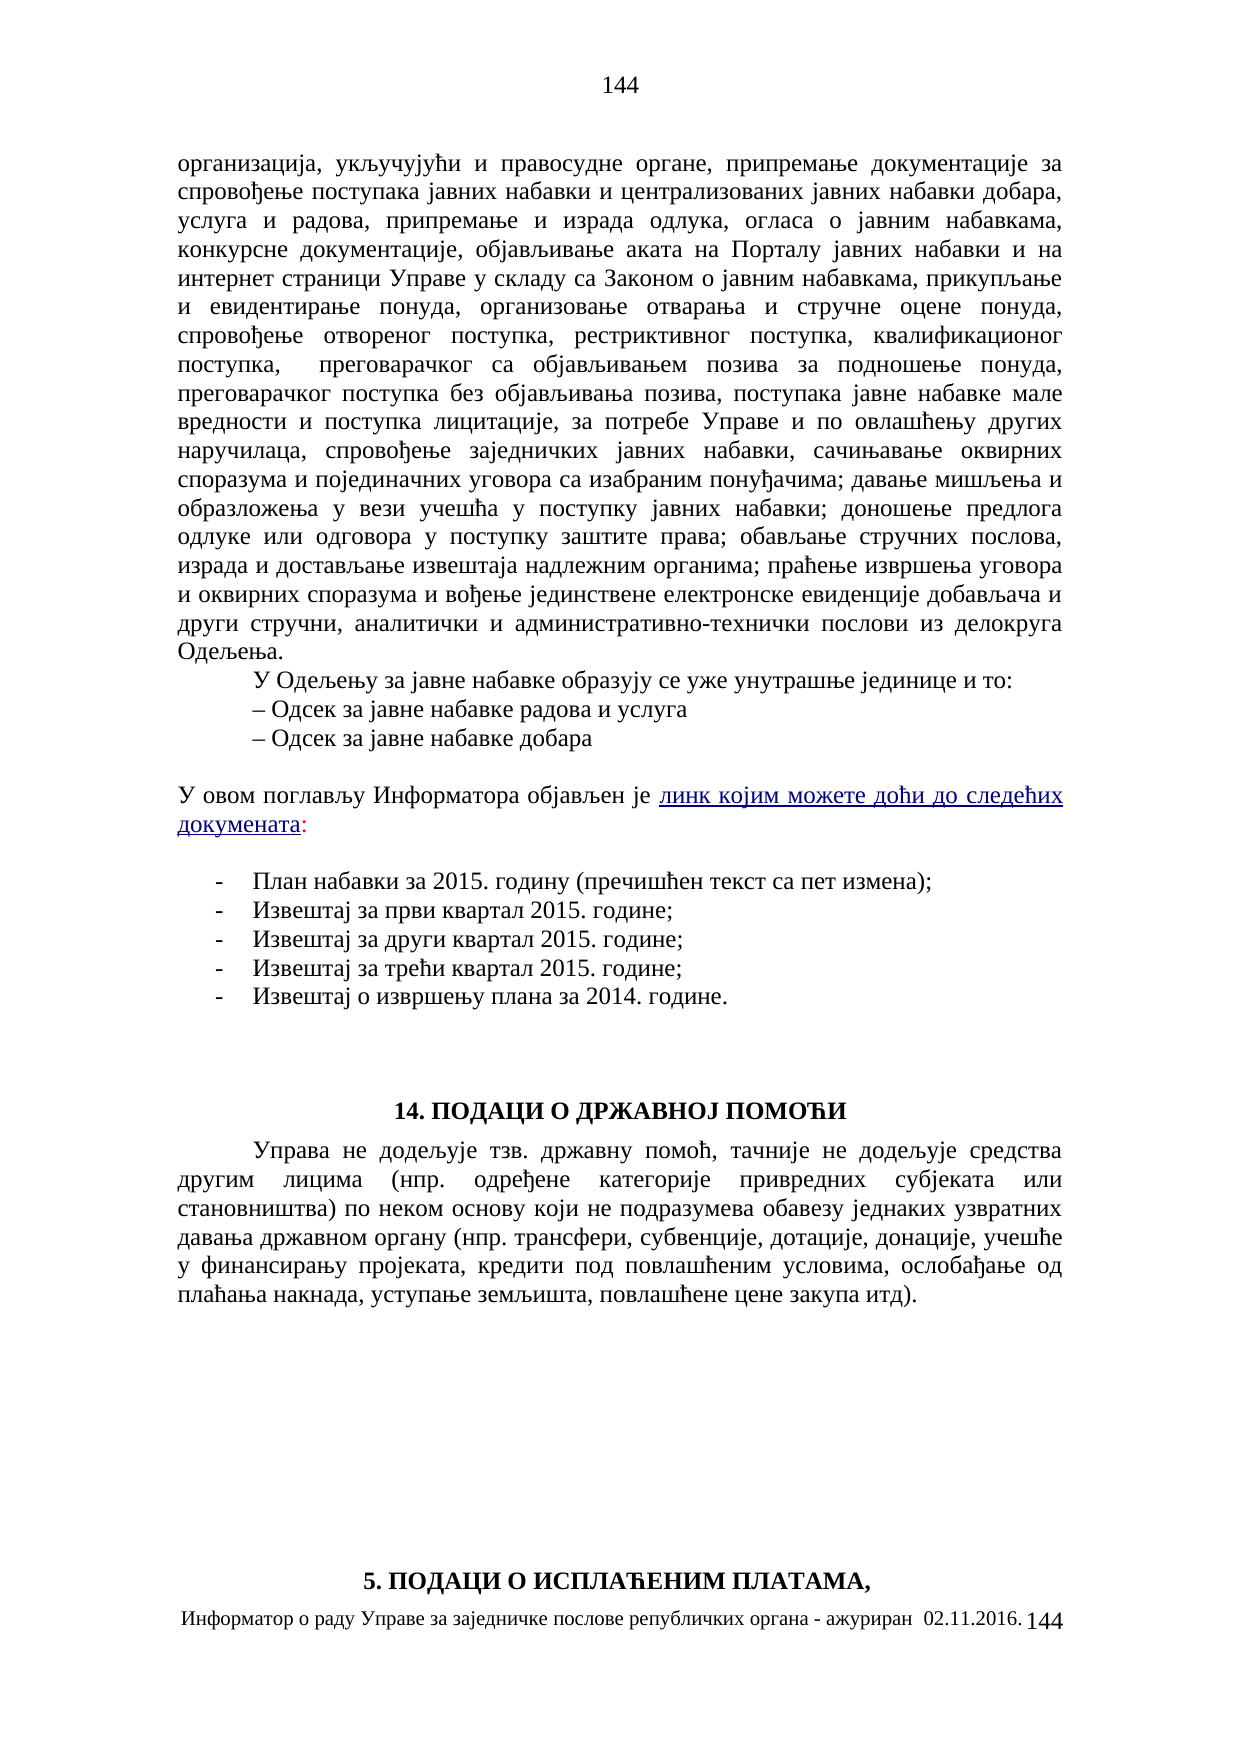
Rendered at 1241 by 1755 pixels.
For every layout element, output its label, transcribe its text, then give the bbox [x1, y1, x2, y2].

text У овом поглављу Информатора објављен је линк којим можете доћи до следећих докумената: [177, 780, 1063, 838]
list Извештај за трећи квартал 2015. године; [215, 953, 1063, 981]
text 5. ПОДАЦИ О ИСПЛАЋЕНИМ ПЛАТАМА, [177, 1566, 1063, 1595]
text – Одсек за јавне набавке добара [177, 723, 1063, 751]
text организација, укључујући и правосудне органе, припремање документације за спровођење поступака јавних набавки и централизованих јавних набавки добара, услуга и радова, припремање и израда одлука, огласа о јавним набавкама, конкурсне документације, објављивање аката на Порталу јавних набавки и на интернет страници Управе у складу са Законом о јавним набавкама, прикупљање и евидентирање понуда, организовање отварања и стручне оцене понуда, спровођење отвореног поступка, рестриктивног поступка, квалификационог поступка, преговарачког са објављивањем позива за подношење понуда, преговарачког поступка без објављивања позива, поступака јавне набавке мале вредности и поступка лицитације, за потребе Управе и по овлашћењу других наручилаца, спровођење заједничких јавних набавки, сачињавање оквирних споразума и појединачних уговора са изабраним понуђачима; давање мишљења и образложења у вези учешћа у поступку јавних набавки; доношење предлога одлуке или одговора у поступку заштите права; обављање стручних послова, израда и достављање извештаја надлежним органима; праћење извршења уговора и оквирних споразума и вођење јединствене електронске евиденције добављача и други стручни, аналитички и административно-технички послови из делокруга Одељења. [177, 148, 1063, 665]
text У Одељењу за јавне набавке образују се уже унутрашње јединице и то: [177, 665, 1063, 694]
list Извештај за први квартал 2015. године; [215, 895, 1063, 924]
list Извештај за други квартал 2015. године; [215, 924, 1063, 953]
text Управа не додељује тзв. државну помоћ, тачније не додељује средства другим лицима (нпр. одређене категорије привредних субјеката или становништва) по неком основу који не подразумева обавезу једнаких узвратних давања државном органу (нпр. трансфери, субвенције, дотације, донације, учешће у финансирању пројеката, кредити под повлашћеним условима, ослобађање од плаћања накнада, уступање земљишта, повлашћене цене закупа итд). [177, 1136, 1063, 1308]
text 14. ПОДАЦИ О ДРЖАВНОЈ ПОМОЋИ [177, 1096, 1063, 1125]
text – Одсек за јавне набавке радова и услуга [177, 694, 1063, 723]
list План набавки за 2015. годину (пречишћен текст са пет измена); [215, 866, 1063, 895]
list Извештај о извршењу плана за 2014. године. [215, 981, 1063, 1010]
